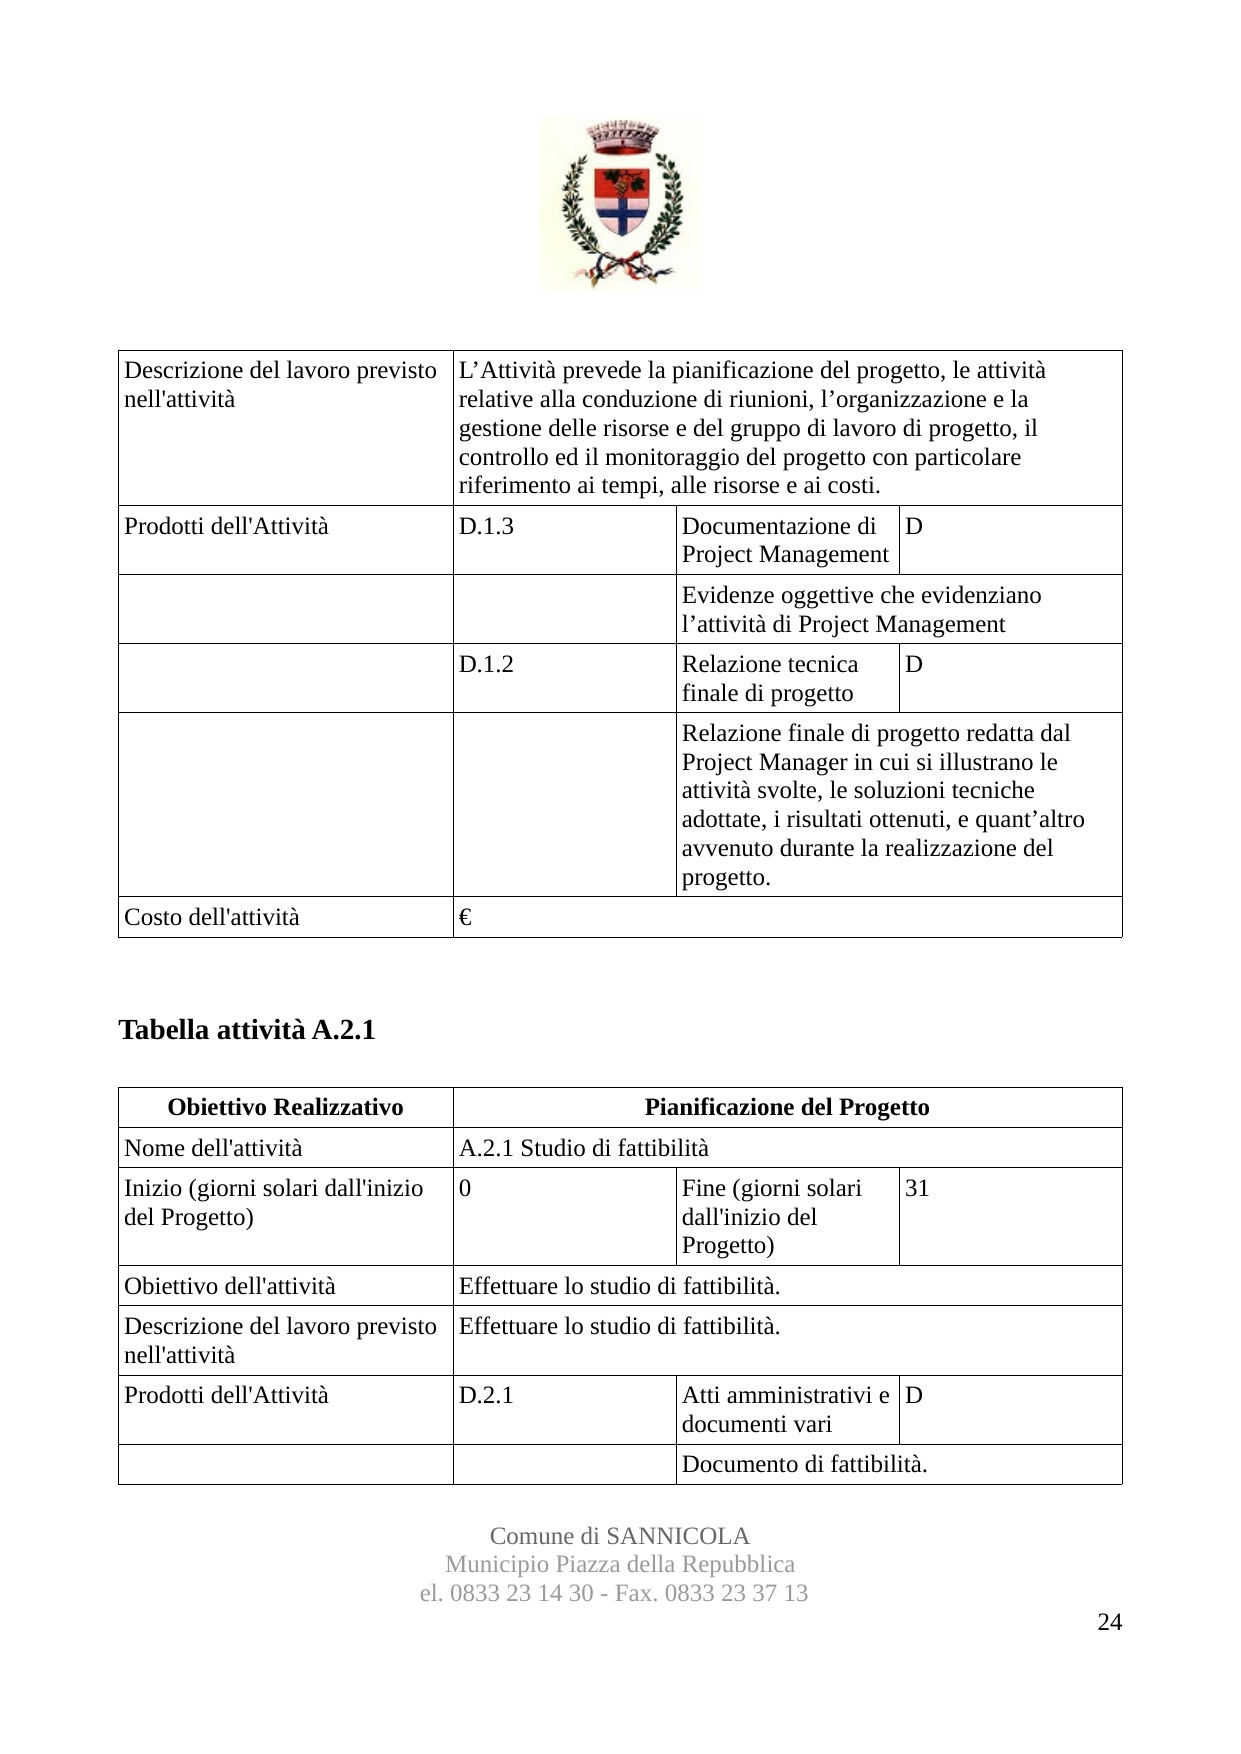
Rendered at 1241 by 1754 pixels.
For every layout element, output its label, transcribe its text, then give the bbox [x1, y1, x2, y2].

table_cell € [454, 897, 1122, 937]
table_cell D.1.2 [454, 644, 676, 712]
table_cell Atti amministrativi e documenti vari [677, 1376, 899, 1443]
table_cell Relazione finale di progetto redatta dal Project Manager in cui si illustrano le attività svolte, le soluzioni tecniche adottate, i risultati ottenuti, e quant’altro avvenuto durante la realizzazione del progetto. [677, 713, 1122, 896]
text Tabella attività A.2.1 [118, 1012, 1122, 1046]
table_cell L’Attività prevede la pianificazione del progetto, le attività relative alla conduzione di riunioni, l’organizzazione e la gestione delle risorse e del gruppo di lavoro di progetto, il controllo ed il monitoraggio del progetto con particolare riferimento ai tempi, alle risorse e ai costi. [454, 351, 1122, 505]
table_header Pianificazione del Progetto [454, 1088, 1122, 1127]
table_cell [119, 644, 453, 712]
table_cell Relazione tecnica finale di progetto [677, 644, 899, 712]
table_cell D.2.1 [454, 1376, 676, 1443]
table_cell Nome dell'attività [119, 1128, 453, 1167]
table_cell [454, 1445, 676, 1484]
table_cell Descrizione del lavoro previsto nell'attività [119, 351, 453, 505]
table_cell Evidenze oggettive che evidenziano l’attività di Project Management [677, 575, 1122, 643]
picture [540, 117, 700, 291]
table_cell D [900, 644, 1122, 712]
table_cell Obiettivo dell'attività [119, 1266, 453, 1305]
table_header Obiettivo Realizzativo [119, 1088, 453, 1127]
table_cell Effettuare lo studio di fattibilità. [454, 1266, 1122, 1305]
table_cell Prodotti dell'Attività [119, 1376, 453, 1443]
table_cell [119, 713, 453, 896]
table_cell Prodotti dell'Attività [119, 506, 453, 574]
table_cell 0 [454, 1168, 676, 1265]
table_cell D.1.3 [454, 506, 676, 574]
table_cell Inizio (giorni solari dall'inizio del Progetto) [119, 1168, 453, 1265]
table_cell D [900, 506, 1122, 574]
table_cell [119, 1445, 453, 1484]
table_cell [119, 575, 453, 643]
table_cell A.2.1 Studio di fattibilità [454, 1128, 1122, 1167]
table_cell Descrizione del lavoro previsto nell'attività [119, 1306, 453, 1374]
table_cell [454, 575, 676, 643]
table_cell Effettuare lo studio di fattibilità. [454, 1306, 1122, 1374]
table_cell Documento di fattibilità. [677, 1445, 1122, 1484]
table_cell [454, 713, 676, 896]
table_cell 31 [900, 1168, 1122, 1265]
table_cell D [900, 1376, 1122, 1443]
table_cell Fine (giorni solari dall'inizio del Progetto) [677, 1168, 899, 1265]
table_cell Documentazione di Project Management [677, 506, 899, 574]
table_cell Costo dell'attività [119, 897, 453, 937]
